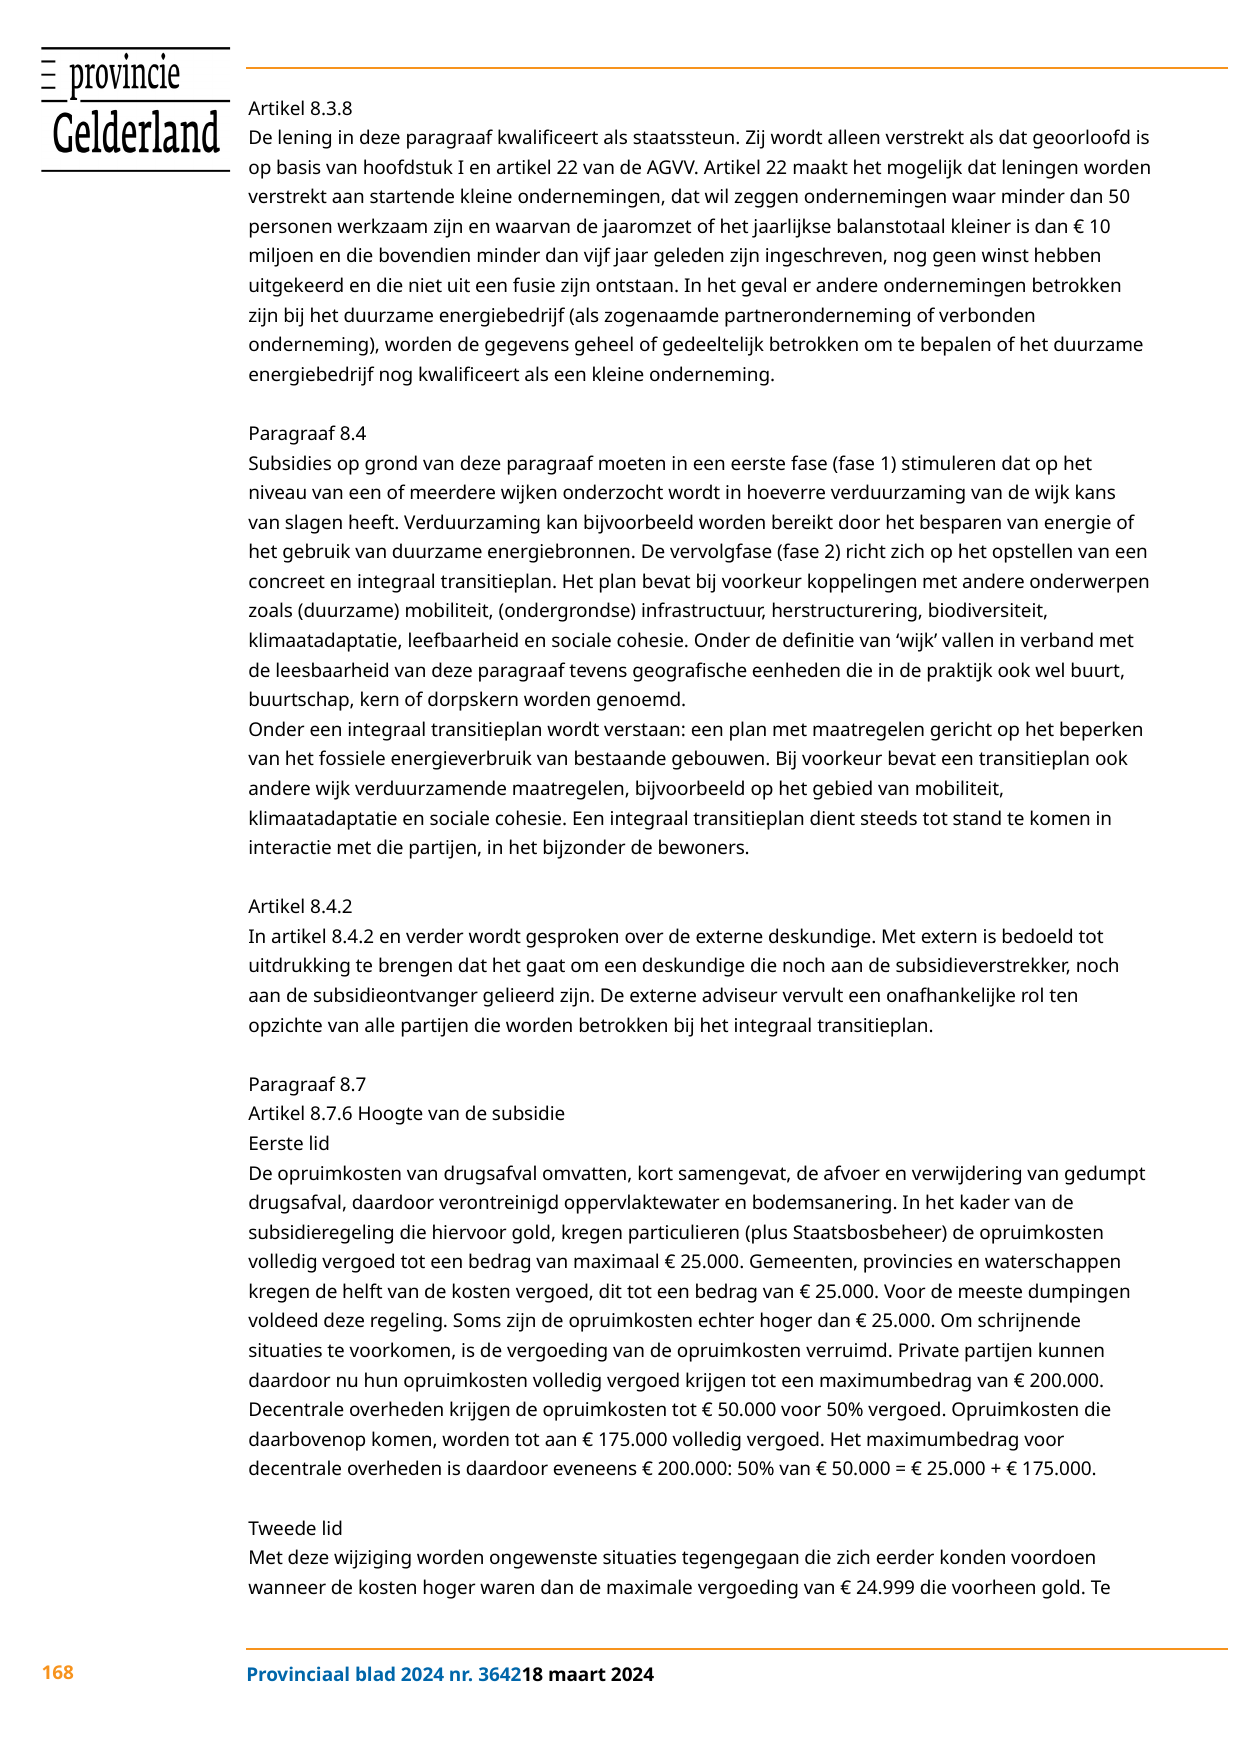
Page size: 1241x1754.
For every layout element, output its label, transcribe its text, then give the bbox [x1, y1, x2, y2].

text Artikel 8.4.2 [248, 893, 1152, 919]
picture [41, 47, 231, 172]
text In artikel 8.4.2 en verder wordt gesproken over de externe deskundige. Met extern is bedoeld tot uitdrukking te brengen dat het gaat om een deskundige die noch aan de subsidieverstrekker, noch aan de subsidieontvanger gelieerd zijn. De externe adviseur vervult een onafhankelijke rol ten opzichte van alle partijen die worden betrokken bij het integraal transitieplan. [248, 923, 1152, 1038]
text Eerste lid [248, 1130, 1152, 1156]
text De opruimkosten van drugsafval omvatten, kort samengevat, de afvoer en verwijdering van gedumpt drugsafval, daardoor verontreinigd oppervlaktewater en bodemsanering. In het kader van de subsidieregeling die hiervoor gold, kregen particulieren (plus Staatsbosbeheer) de opruimkosten volledig vergoed tot een bedrag van maximaal € 25.000. Gemeenten, provincies en waterschappen kregen de helft van de kosten vergoed, dit tot een bedrag van € 25.000. Voor de meeste dumpingen voldeed deze regeling. Soms zijn de opruimkosten echter hoger dan € 25.000. Om schrijnende situaties te voorkomen, is de vergoeding van de opruimkosten verruimd. Private partijen kunnen daardoor nu hun opruimkosten volledig vergoed krijgen tot een maximumbedrag van € 200.000. Decentrale overheden krijgen de opruimkosten tot € 50.000 voor 50% vergoed. Opruimkosten die daarbovenop komen, worden tot aan € 175.000 volledig vergoed. Het maximumbedrag voor decentrale overheden is daardoor eveneens € 200.000: 50% van € 50.000 = € 25.000 + € 175.000. [248, 1160, 1152, 1481]
text Artikel 8.3.8 [248, 95, 1152, 121]
text Artikel 8.7.6 Hoogte van de subsidie [248, 1101, 1152, 1126]
text Tweede lid [248, 1515, 1152, 1541]
text Paragraaf 8.7 [248, 1071, 1152, 1097]
text De lening in deze paragraaf kwalificeert als staatssteun. Zij wordt alleen verstrekt als dat geoorloofd is op basis van hoofdstuk I en artikel 22 van de AGVV. Artikel 22 maakt het mogelijk dat leningen worden verstrekt aan startende kleine ondernemingen, dat wil zeggen ondernemingen waar minder dan 50 personen werkzaam zijn en waarvan de jaaromzet of het jaarlijkse balanstotaal kleiner is dan € 10 miljoen en die bovendien minder dan vijf jaar geleden zijn ingeschreven, nog geen winst hebben uitgekeerd en die niet uit een fusie zijn ontstaan. In het geval er andere ondernemingen betrokken zijn bij het duurzame energiebedrijf (als zogenaamde partneronderneming of verbonden onderneming), worden de gegevens geheel of gedeeltelijk betrokken om te bepalen of het duurzame energiebedrijf nog kwalificeert als een kleine onderneming. [248, 124, 1152, 387]
text Paragraaf 8.4 [248, 420, 1152, 446]
text Onder een integraal transitieplan wordt verstaan: een plan met maatregelen gericht op het beperken van het fossiele energieverbruik van bestaande gebouwen. Bij voorkeur bevat een transitieplan ook andere wijk verduurzamende maatregelen, bijvoorbeeld op het gebied van mobiliteit, klimaatadaptatie en sociale cohesie. Een integraal transitieplan dient steeds tot stand te komen in interactie met die partijen, in het bijzonder de bewoners. [248, 716, 1152, 860]
text Met deze wijziging worden ongewenste situaties tegengegaan die zich eerder konden voordoen wanneer de kosten hoger waren dan de maximale vergoeding van € 24.999 die voorheen gold. Te [248, 1544, 1152, 1600]
text Subsidies op grond van deze paragraaf moeten in een eerste fase (fase 1) stimuleren dat op het niveau van een of meerdere wijken onderzocht wordt in hoeverre verduurzaming van de wijk kans van slagen heeft. Verduurzaming kan bijvoorbeeld worden bereikt door het besparen van energie of het gebruik van duurzame energiebronnen. De vervolgfase (fase 2) richt zich op het opstellen van een concreet en integraal transitieplan. Het plan bevat bij voorkeur koppelingen met andere onderwerpen zoals (duurzame) mobiliteit, (ondergrondse) infrastructuur, herstructurering, biodiversiteit, klimaatadaptatie, leefbaarheid en sociale cohesie. Onder de definitie van ‘wijk’ vallen in verband met de leesbaarheid van deze paragraaf tevens geografische eenheden die in de praktijk ook wel buurt, buurtschap, kern of dorpskern worden genoemd. [248, 450, 1152, 712]
